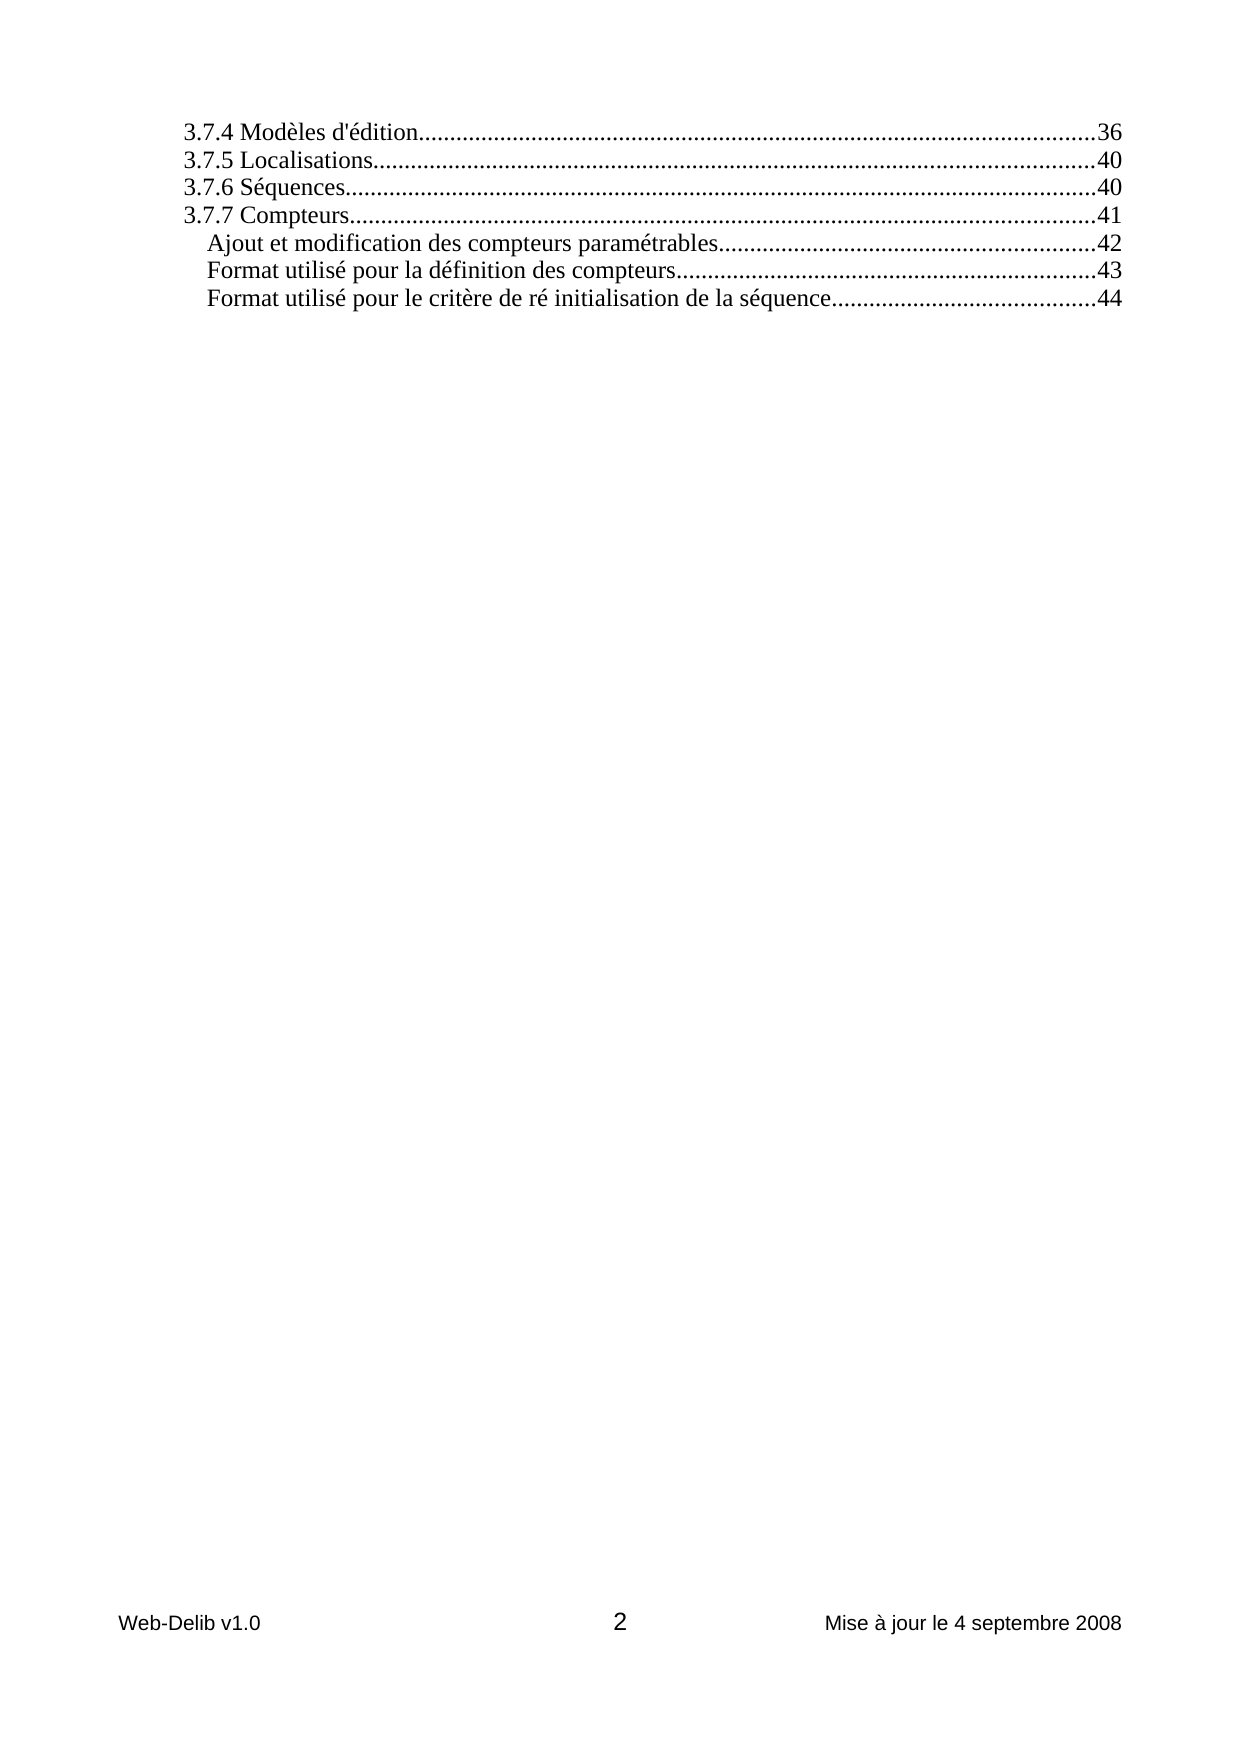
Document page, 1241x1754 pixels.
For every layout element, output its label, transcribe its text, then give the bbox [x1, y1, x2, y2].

text Ajout et modification des compteurs paramétrables 42 [207, 229, 1122, 257]
text 3.7.7 Compteurs 41 [177, 201, 1122, 229]
text Format utilisé pour le critère de ré initialisation de la séquence 44 [207, 284, 1122, 312]
text Format utilisé pour la définition des compteurs 43 [207, 257, 1122, 284]
text 3.7.6 Séquences 40 [177, 173, 1122, 201]
text 3.7.5 Localisations 40 [177, 146, 1122, 173]
text 3.7.4 Modèles d'édition 36 [177, 118, 1122, 146]
